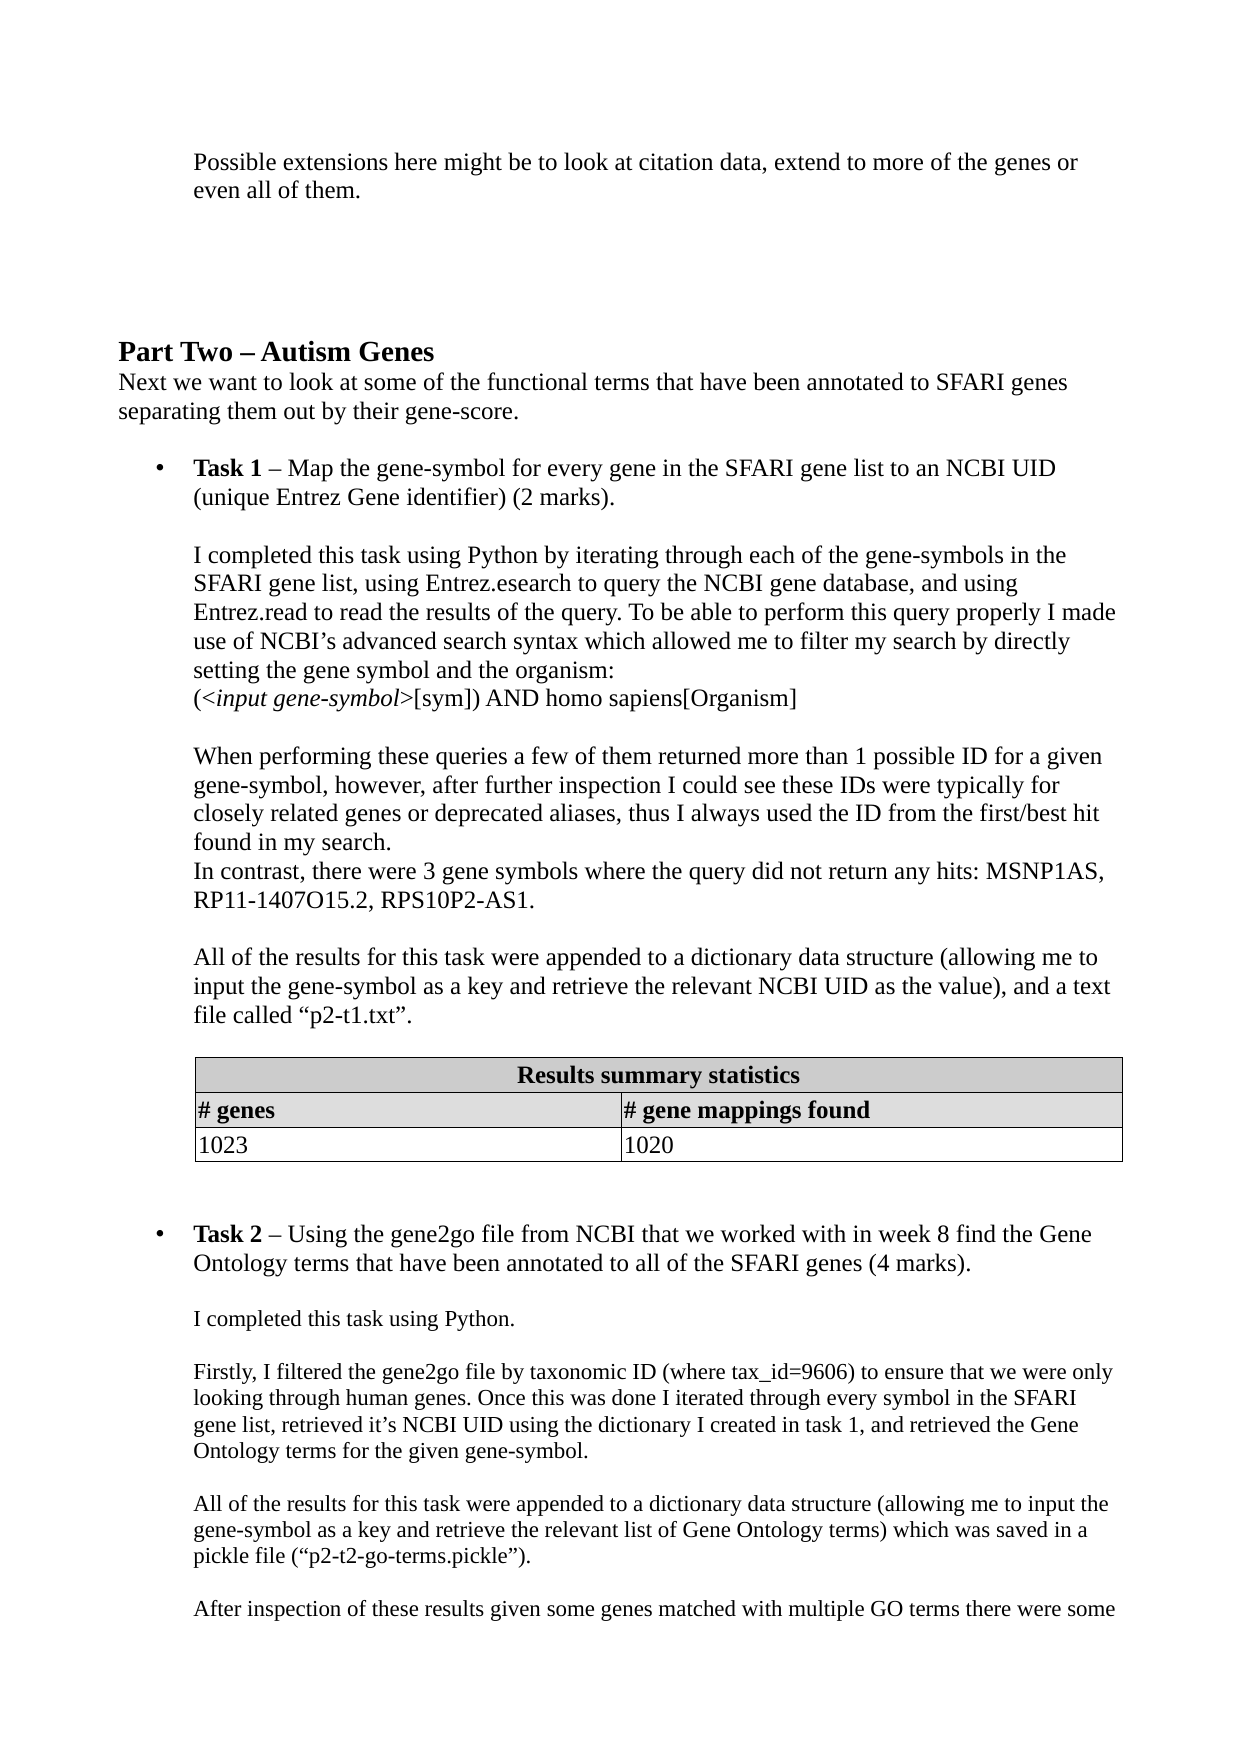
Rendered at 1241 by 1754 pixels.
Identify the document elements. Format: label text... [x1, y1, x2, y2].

table_cell 1020 [622, 1128, 1122, 1161]
list Task 1 – Map the gene-symbol for every gene in the SFARI gene list to an NCBI UID (unique Entrez Gene identifier) (2 marks). I completed this task using Python by iterating through each of the gene-symbols in the SFARI gene list, using Entrez.esearch to query the NCBI gene database, and using Entrez.read to read the results of the query. To be able to perform this query properly I made use of NCBI’s advanced search syntax which allowed me to filter my search by directly setting the gene symbol and the organism: (<input gene-symbol>[sym]) AND homo sapiens[Organism] When performing these queries a few of them returned more than 1 possible ID for a given gene-symbol, however, after further inspection I could see these IDs were typically for closely related genes or deprecated aliases, thus I always used the ID from the first/best hit found in my search. In contrast, there were 3 gene symbols where the query did not return any hits: MSNP1AS, RP11-1407O15.2, RPS10P2-AS1. All of the results for this task were appended to a dictionary data structure (allowing me to input the gene-symbol as a key and retrieve the relevant NCBI UID as the value), and a text file called “p2-t1.txt”. [156, 453, 1122, 1057]
text Part Two – Autism Genes Next we want to look at some of the functional terms that have been annotated to SFARI genes separating them out by their gene-score. [118, 334, 1122, 453]
table_cell # gene mappings found [622, 1093, 1122, 1127]
table_cell 1023 [196, 1128, 621, 1161]
list Task 2 – Using the gene2go file from NCBI that we worked with in week 8 find the Gene Ontology terms that have been annotated to all of the SFARI genes (4 marks). I completed this task using Python. Firstly, I filtered the gene2go file by taxonomic ID (where tax_id=9606) to ensure that we were only looking through human genes. Once this was done I iterated through every symbol in the SFARI gene list, retrieved it’s NCBI UID using the dictionary I created in task 1, and retrieved the Gene Ontology terms for the given gene-symbol. All of the results for this task were appended to a dictionary data structure (allowing me to input the gene-symbol as a key and retrieve the relevant list of Gene Ontology terms) which was saved in a pickle file (“p2-t2-go-terms.pickle”). After inspection of these results given some genes matched with multiple GO terms there were some [156, 1219, 1122, 1621]
table_cell # genes [196, 1093, 621, 1127]
table_header Results summary statistics [196, 1058, 1122, 1092]
list Possible extensions here might be to look at citation data, extend to more of the genes or even all of them. [156, 118, 1122, 204]
